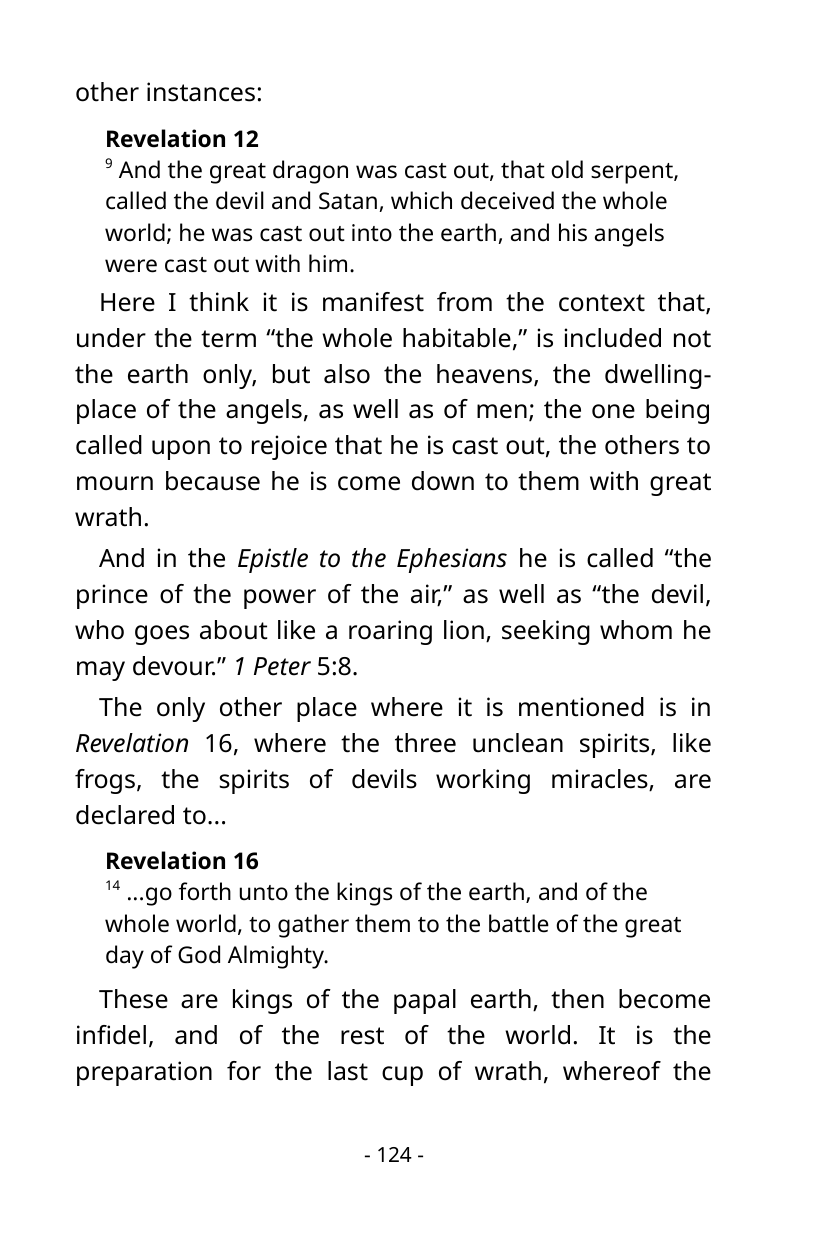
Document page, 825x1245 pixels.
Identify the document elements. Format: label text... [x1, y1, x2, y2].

text other instances: [75, 75, 712, 109]
text And in the Epistle to the Ephesians he is called “the prince of the power of the air,” as well as “the devil, who goes about like a roaring lion, seeking whom he may devour.” 1 Peter 5:8. [75, 541, 712, 682]
text 14 ...go forth unto the kings of the earth, and of the whole world, to gather them to the battle of the great day of God Almighty. [105, 876, 682, 970]
text Revelation 12 [105, 123, 712, 154]
text 9 And the great dragon was cast out, that old serpent, called the devil and Satan, which deceived the whole world; he was cast out into the earth, and his angels were cast out with him. [105, 154, 682, 279]
text Here I think it is manifest from the context that, under the term “the whole habitable,” is included not the earth only, but also the heavens, the dwelling-place of the angels, as well as of men; the one being called upon to rejoice that he is cast out, the others to mourn because he is come down to them with great wrath. [75, 285, 712, 533]
text The only other place where it is mentioned is in Revelation 16, where the three unclean spirits, like frogs, the spirits of devils working miracles, are declared to... [75, 690, 712, 831]
text Revelation 16 [105, 845, 712, 876]
text These are kings of the papal earth, then become infidel, and of the rest of the world. It is the preparation for the last cup of wrath, whereof the [75, 982, 712, 1087]
